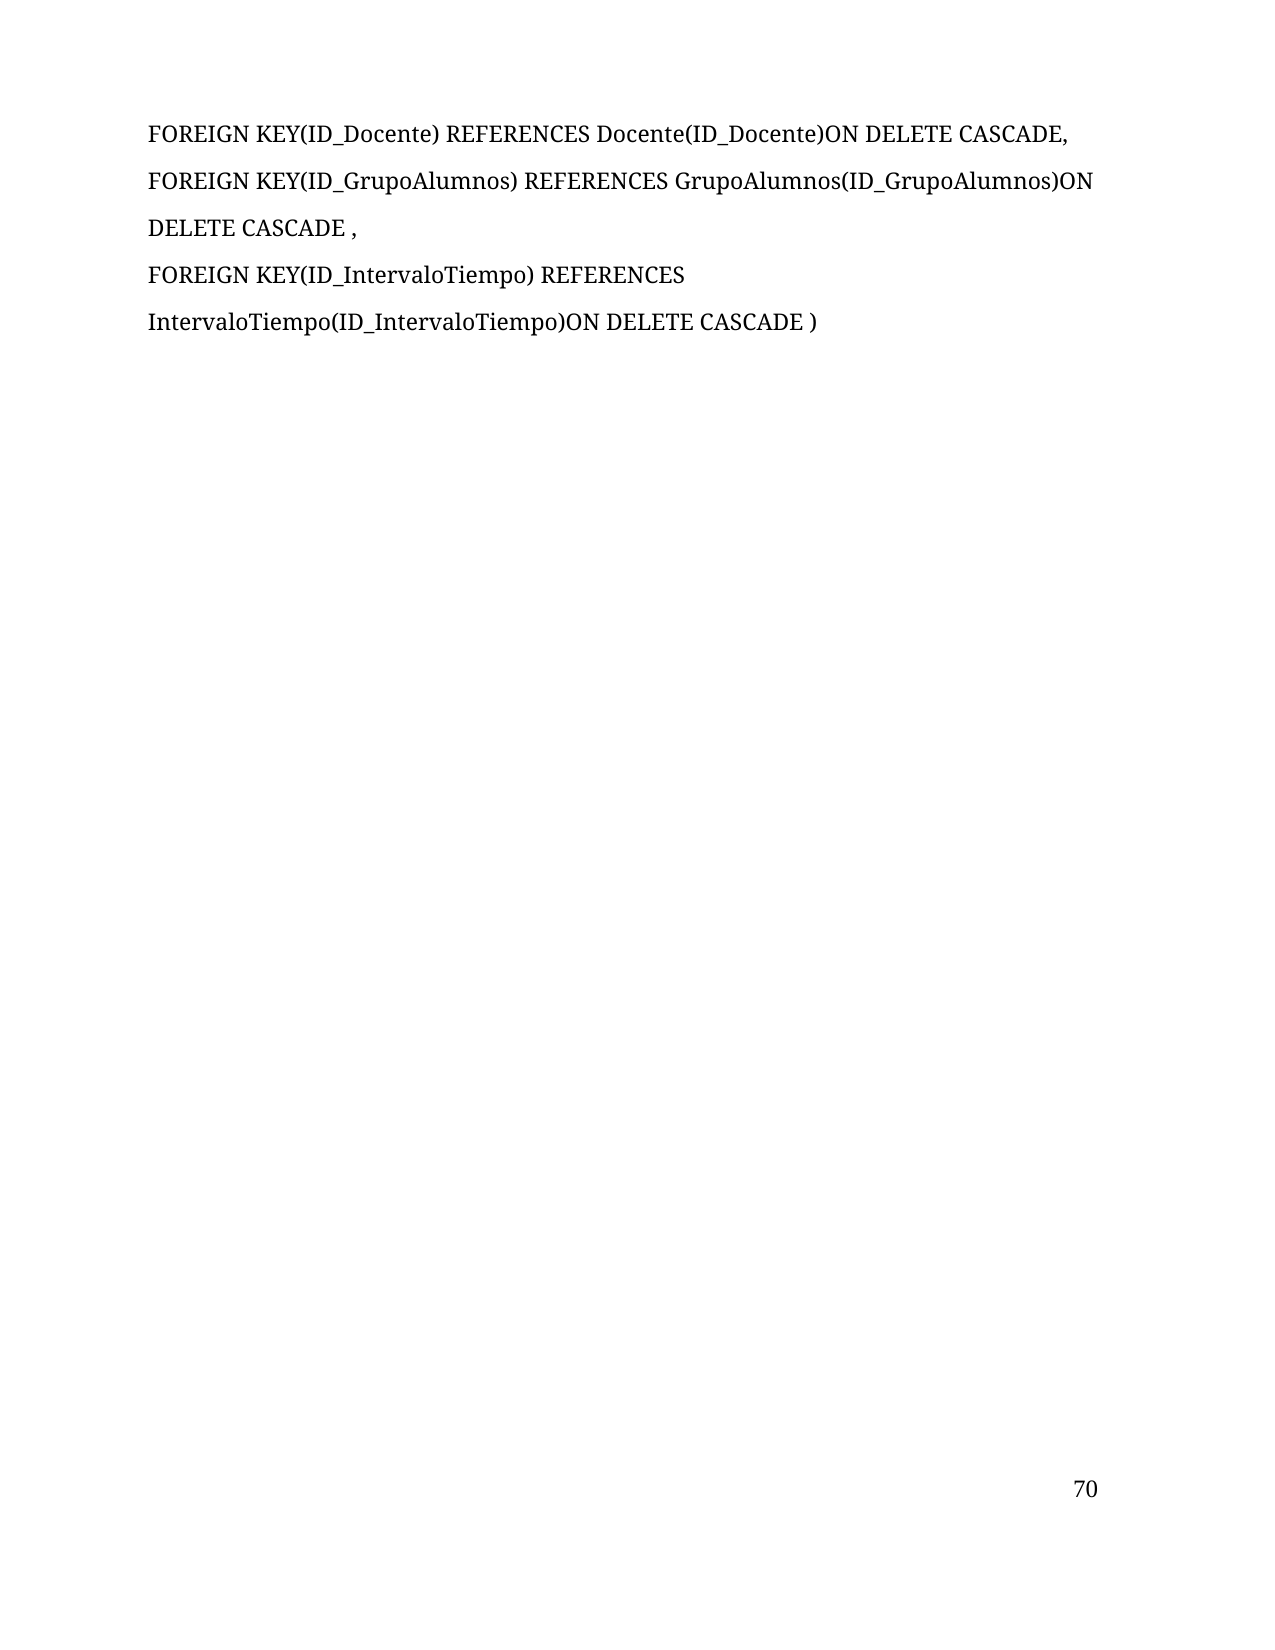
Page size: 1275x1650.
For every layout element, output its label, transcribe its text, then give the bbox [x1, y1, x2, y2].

text FOREIGN KEY(ID_Docente) REFERENCES Docente(ID_Docente)ON DELETE CASCADE, FOREIGN KEY(ID_GrupoAlumnos) REFERENCES GrupoAlumnos(ID_GrupoAlumnos)ON DELETE CASCADE , [148, 118, 1098, 243]
text FOREIGN KEY(ID_IntervaloTiempo) REFERENCES IntervaloTiempo(ID_IntervaloTiempo)ON DELETE CASCADE ) [148, 259, 1098, 337]
